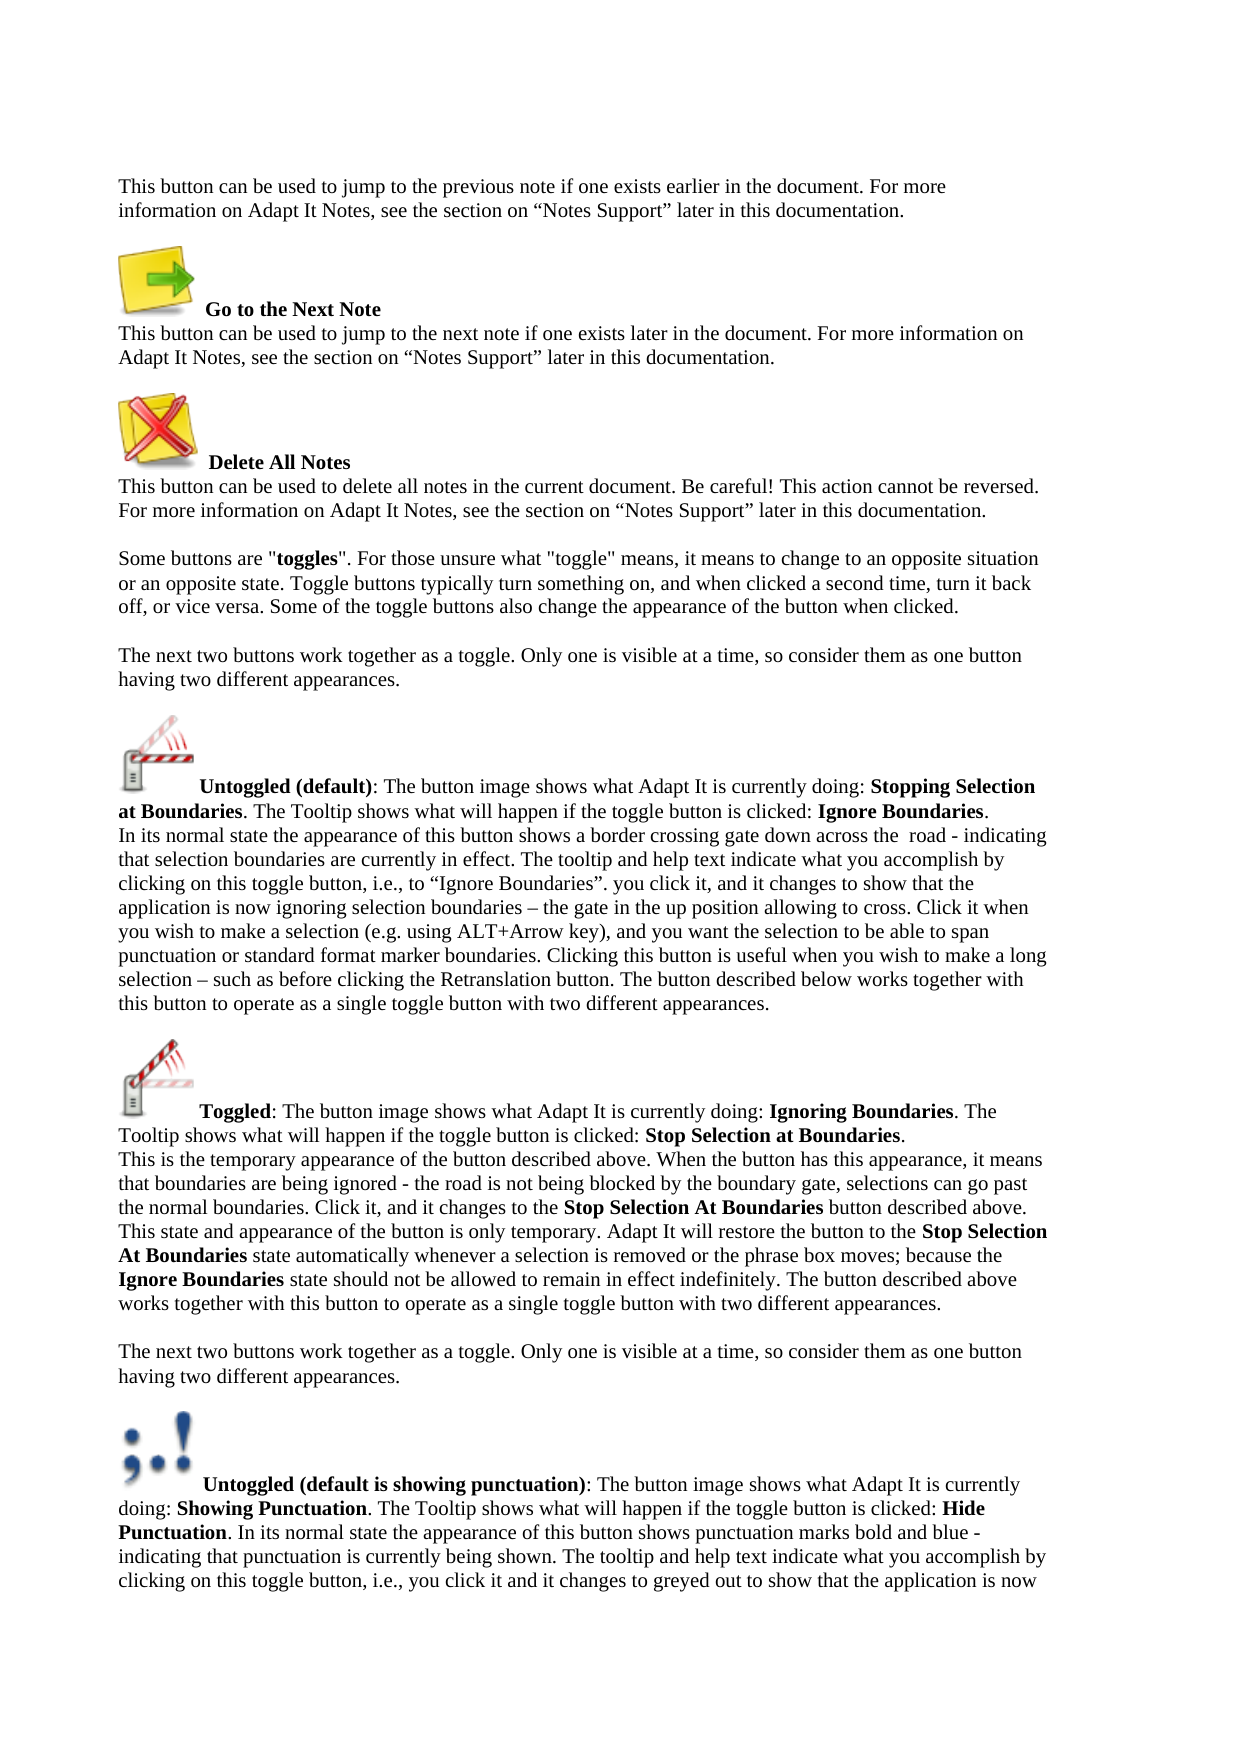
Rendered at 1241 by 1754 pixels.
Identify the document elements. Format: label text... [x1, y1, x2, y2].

picture [118, 715, 194, 794]
picture [118, 1039, 194, 1119]
picture [118, 246, 195, 317]
text Go to the Next Note [118, 246, 1048, 321]
text Toggled: The button image shows what Adapt It is currently doing: Ignoring Boundaries. The Tooltip shows what will happen if the toggle button is clicked: Stop Selection at Boundaries. [118, 1039, 1048, 1147]
text This button can be used to delete all notes in the current document. Be careful! This action cannot be reversed. For more information on Adapt It Notes, see the section on “Notes Support” later in this documentation. [118, 474, 1048, 522]
text This button can be used to jump to the next note if one exists later in the document. For more information on Adapt It Notes, see the section on “Notes Support” later in this documentation. [118, 321, 1048, 369]
text The next two buttons work together as a toggle. Only one is visible at a time, so consider them as one button having two different appearances. [118, 1339, 1048, 1388]
picture [118, 393, 198, 470]
text In its normal state the appearance of this button shows a border crossing gate down across the road - indicating that selection boundaries are currently in effect. The tooltip and help text indicate what you accomplish by clicking on this toggle button, i.e., to “Ignore Boundaries”. you click it, and it changes to show that the application is now ignoring selection boundaries – the gate in the up position allowing to cross. Click it when you wish to make a selection (e.g. using ALT+Arrow key), and you want the selection to be able to span punctuation or standard format marker boundaries. Clicking this button is useful when you wish to make a long selection – such as before clicking the Retranslation button. The button described below works together with this button to operate as a single toggle button with two different appearances. [118, 823, 1048, 1015]
text Delete All Notes [118, 393, 1048, 474]
text Untoggled (default): The button image shows what Adapt It is currently doing: Stopping Selection at Boundaries. The Tooltip shows what will happen if the toggle button is clicked: Ignore Boundaries. [118, 715, 1048, 823]
picture [118, 1411, 198, 1491]
text Untoggled (default is showing punctuation): The button image shows what Adapt It is currently doing: Showing Punctuation. The Tooltip shows what will happen if the toggle button is clicked: Hide Punctuation. In its normal state the appearance of this button shows punctuation marks bold and blue - indicating that punctuation is currently being shown. The tooltip and help text indicate what you accomplish by clicking on this toggle button, i.e., you click it and it changes to greyed out to show that the application is now [118, 1412, 1048, 1592]
text Some buttons are "toggles". For those unsure what "toggle" means, it means to change to an opposite situation or an opposite state. Toggle buttons typically turn something on, and when clicked a second time, turn it back off, or vice versa. Some of the toggle buttons also change the appearance of the button when clicked. [118, 546, 1048, 618]
text The next two buttons work together as a toggle. Only one is visible at a time, so consider them as one button having two different appearances. [118, 643, 1048, 691]
text This is the temporary appearance of the button described above. When the button has this appearance, it means that boundaries are being ignored - the road is not being blocked by the boundary gate, selections can go past the normal boundaries. Click it, and it changes to the Stop Selection At Boundaries button described above. This state and appearance of the button is only temporary. Adapt It will restore the button to the Stop Selection At Boundaries state automatically whenever a selection is removed or the phrase box moves; because the Ignore Boundaries state should not be allowed to remain in effect indefinitely. The button described above works together with this button to operate as a single toggle button with two different appearances. [118, 1147, 1048, 1315]
text This button can be used to jump to the previous note if one exists earlier in the document. For more information on Adapt It Notes, see the section on “Notes Support” later in this documentation. [118, 174, 1048, 222]
